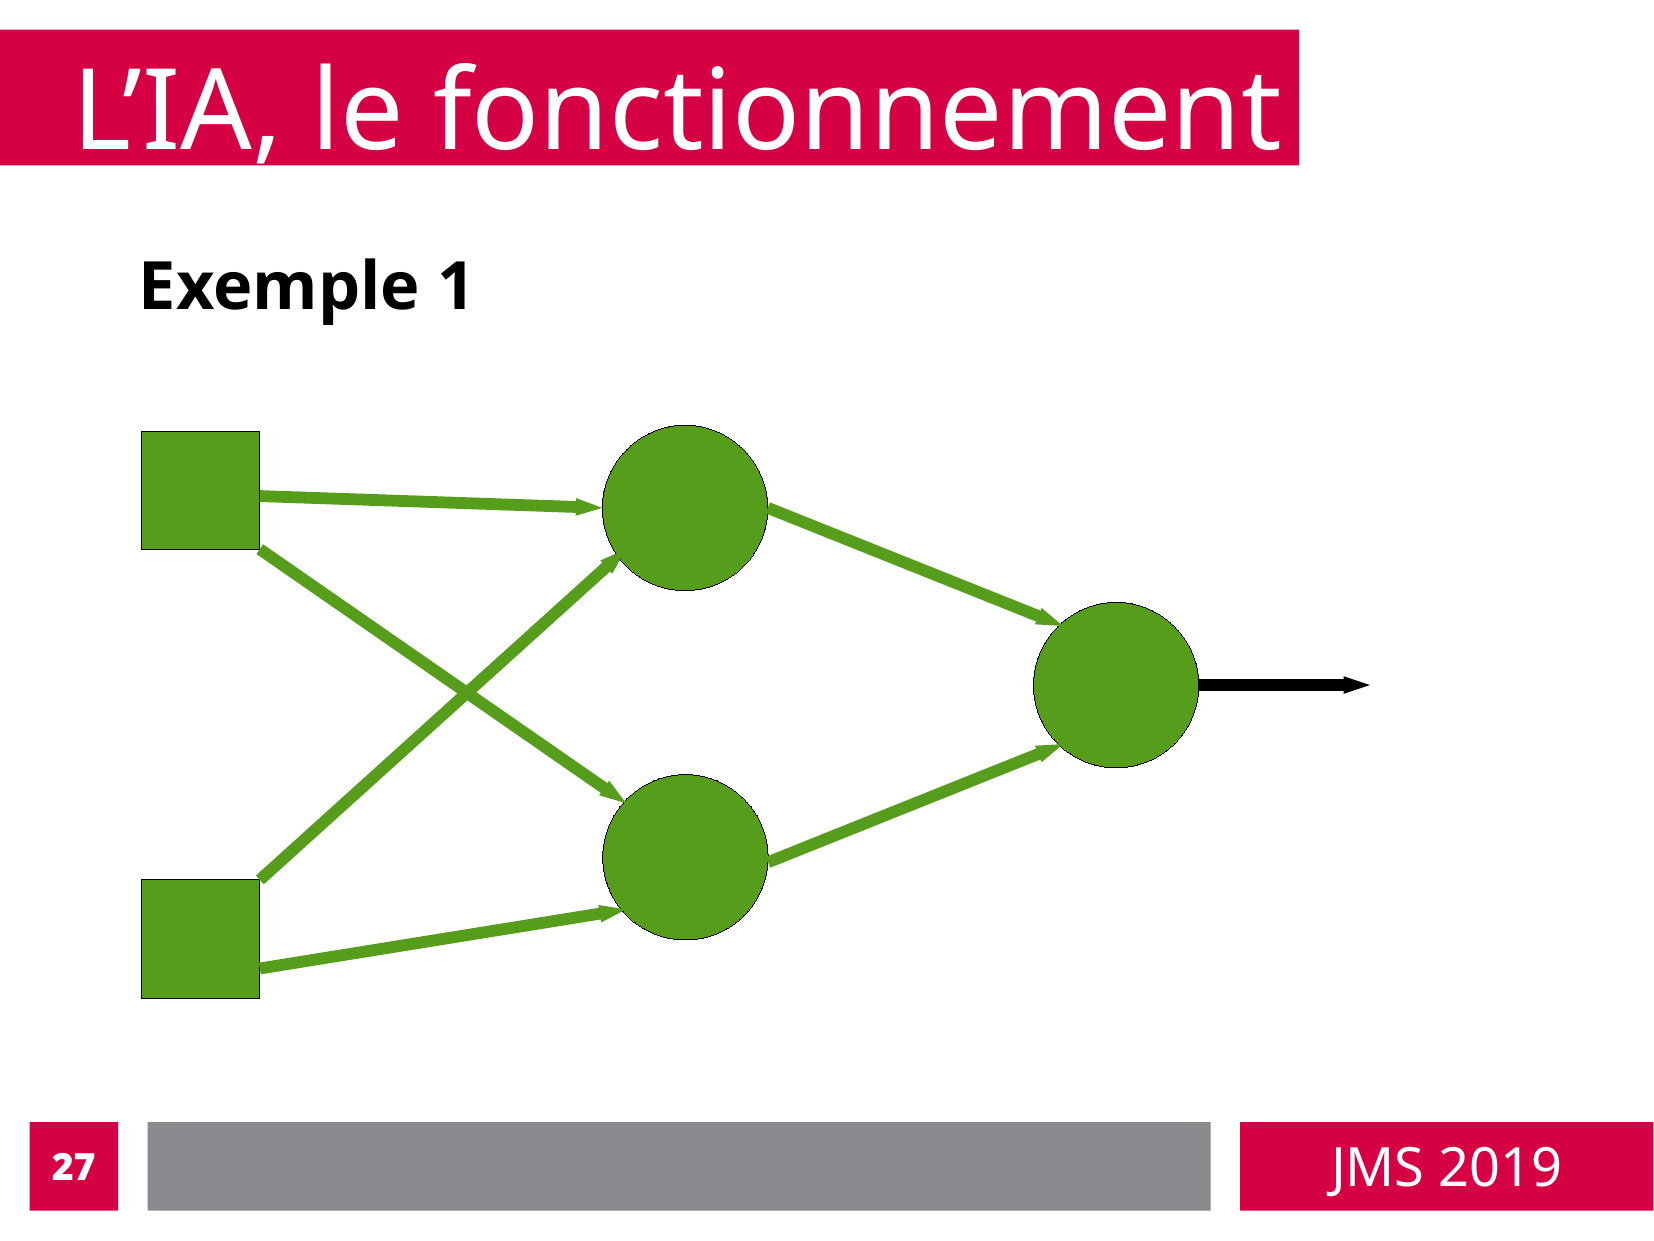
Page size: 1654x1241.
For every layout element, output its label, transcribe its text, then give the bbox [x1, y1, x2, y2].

text_box [141, 431, 260, 550]
title L’IA, le fonctionnement [0, 29, 1371, 178]
text_box [1033, 602, 1199, 768]
text_box [141, 879, 260, 999]
text_box [602, 774, 769, 940]
text_box Exemple 1 [0, 237, 615, 330]
text_box [602, 425, 768, 591]
